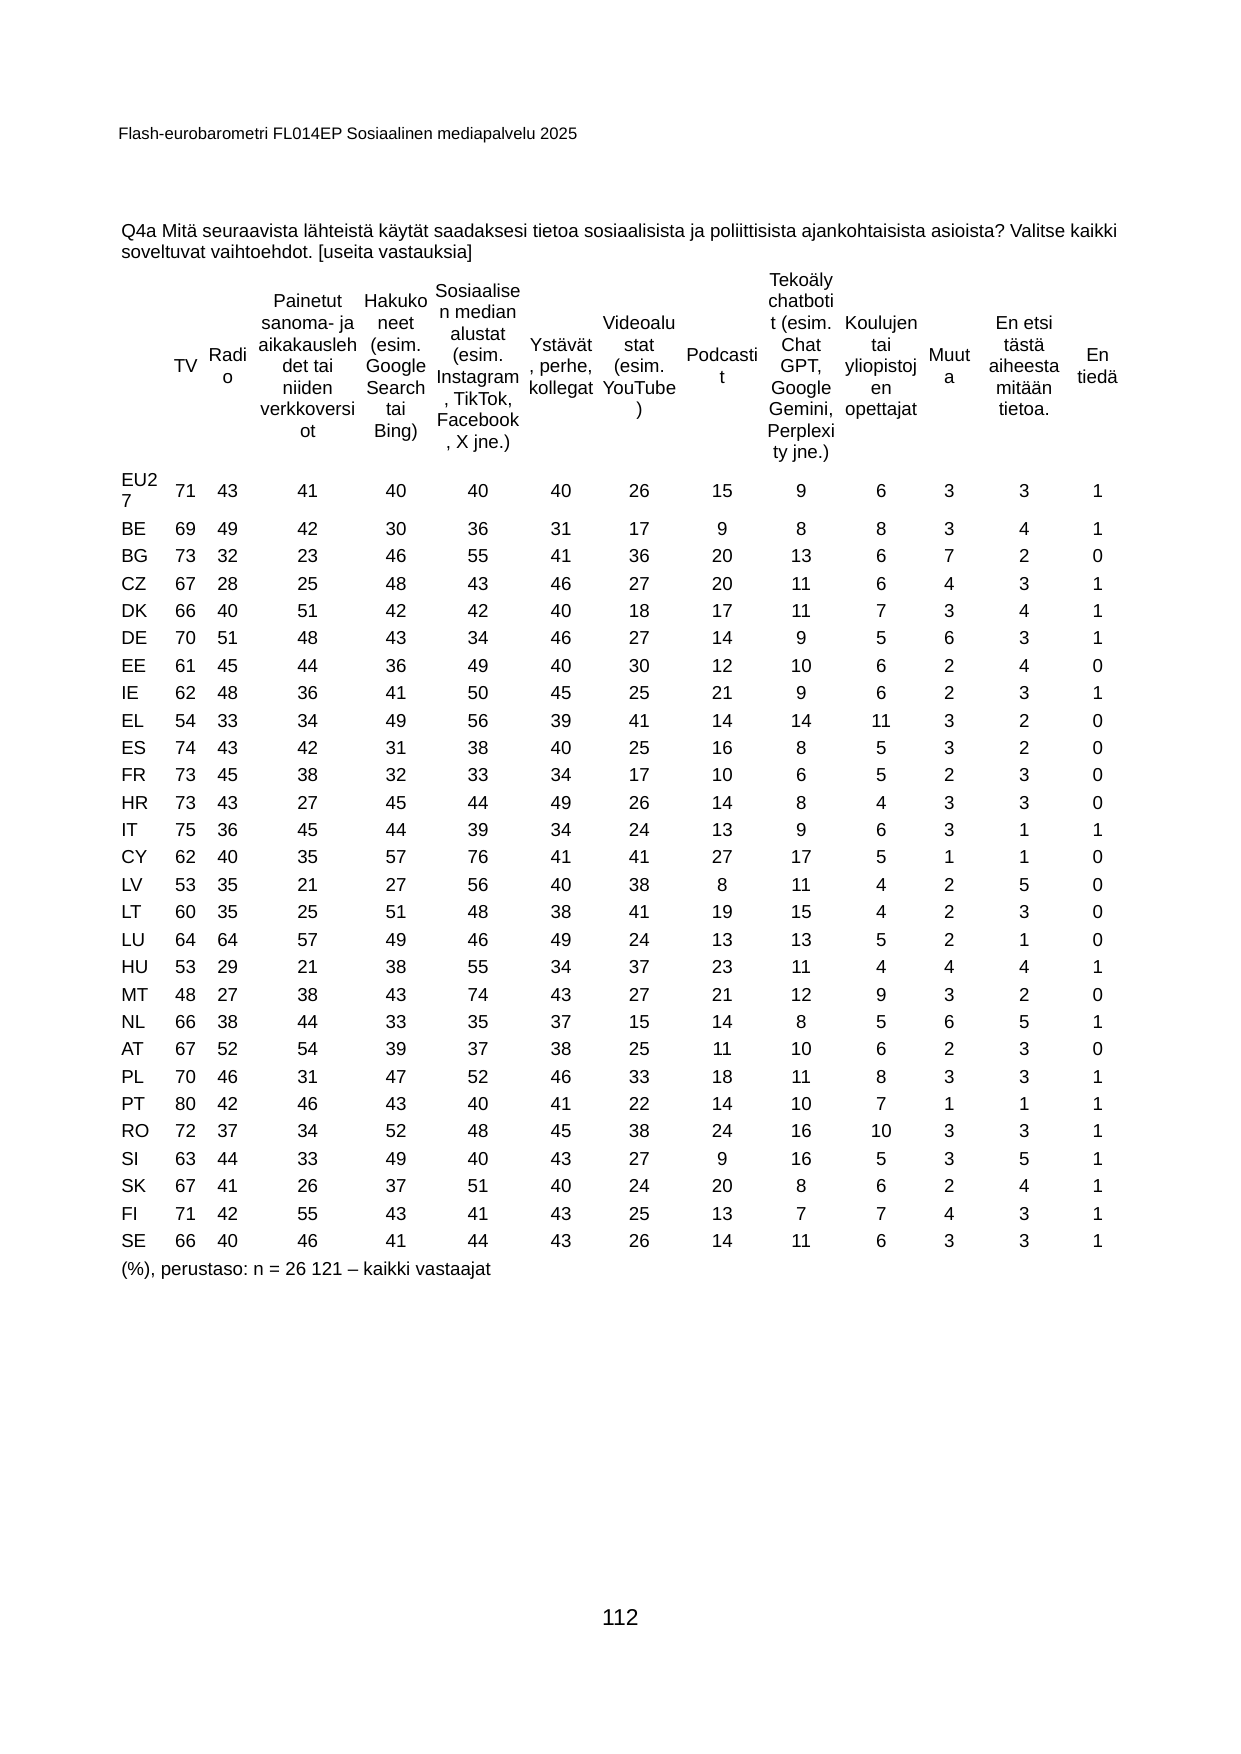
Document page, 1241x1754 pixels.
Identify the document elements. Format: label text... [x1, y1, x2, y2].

table_cell 3 [975, 898, 1073, 926]
table_cell DK [118, 597, 170, 624]
table_cell 4 [839, 871, 923, 898]
table_cell 66 [170, 1227, 200, 1254]
table_cell 40 [360, 466, 431, 515]
table_cell 5 [839, 926, 923, 953]
table_cell 57 [360, 844, 431, 871]
table_cell 3 [923, 734, 975, 761]
table_cell 3 [923, 789, 975, 816]
table_cell 74 [170, 734, 200, 761]
table_cell Radio [200, 266, 255, 466]
table_cell 37 [360, 1172, 431, 1199]
table_cell 1 [1073, 1200, 1122, 1227]
table_cell 15 [597, 1008, 681, 1035]
table_cell 1 [1073, 1118, 1122, 1145]
table_cell 36 [431, 515, 524, 542]
table_cell 40 [431, 1145, 524, 1172]
table_cell En etsi tästä aiheesta mitään tietoa. [975, 266, 1073, 466]
table_cell 39 [360, 1035, 431, 1063]
table_cell 33 [597, 1063, 681, 1090]
table_cell 12 [681, 652, 763, 679]
table_cell 3 [923, 816, 975, 843]
table_cell 25 [597, 679, 681, 706]
table_cell 14 [681, 789, 763, 816]
table_cell 38 [597, 871, 681, 898]
table_cell 4 [975, 597, 1073, 624]
table_cell 32 [360, 761, 431, 789]
table_cell 24 [681, 1118, 763, 1145]
table_cell 46 [255, 1090, 360, 1117]
table_cell EL [118, 706, 170, 734]
table_cell 20 [681, 570, 763, 597]
table_cell 41 [200, 1172, 255, 1199]
table_cell 11 [763, 1063, 839, 1090]
table_cell 9 [681, 1145, 763, 1172]
table_cell 3 [923, 1063, 975, 1090]
table_cell 16 [763, 1118, 839, 1145]
table_cell 1 [975, 844, 1073, 871]
table_cell 24 [597, 816, 681, 843]
table_cell 0 [1073, 1035, 1122, 1063]
table_cell 41 [524, 542, 597, 569]
table_cell HR [118, 789, 170, 816]
table_cell 43 [360, 1200, 431, 1227]
table_cell 19 [681, 898, 763, 926]
table_cell 4 [975, 1172, 1073, 1199]
table_cell 36 [200, 816, 255, 843]
table_cell 9 [763, 466, 839, 515]
table_cell 34 [255, 1118, 360, 1145]
table_cell MT [118, 980, 170, 1008]
table_cell 20 [681, 1172, 763, 1199]
table_cell 6 [923, 624, 975, 652]
table_cell 35 [200, 898, 255, 926]
table_cell 40 [524, 466, 597, 515]
table_cell 10 [763, 1035, 839, 1063]
table_cell 2 [923, 1172, 975, 1199]
table_cell 0 [1073, 980, 1122, 1008]
table_cell 1 [1073, 1063, 1122, 1090]
table_cell 21 [681, 980, 763, 1008]
table_cell 11 [763, 597, 839, 624]
table_cell 14 [763, 706, 839, 734]
table_cell 11 [763, 570, 839, 597]
table_cell 15 [763, 898, 839, 926]
table_cell 5 [839, 1145, 923, 1172]
table_cell 1 [1073, 466, 1122, 515]
table_cell 46 [360, 542, 431, 569]
table_cell 49 [524, 789, 597, 816]
table_cell 56 [431, 706, 524, 734]
table_cell 17 [763, 844, 839, 871]
table_cell 48 [255, 624, 360, 652]
table_cell 71 [170, 1200, 200, 1227]
table_cell 38 [255, 980, 360, 1008]
table_cell 44 [200, 1145, 255, 1172]
table_cell 54 [255, 1035, 360, 1063]
table_cell 13 [681, 816, 763, 843]
table_cell 41 [431, 1200, 524, 1227]
table_cell 2 [975, 542, 1073, 569]
table_cell 6 [839, 1035, 923, 1063]
table_cell 7 [839, 597, 923, 624]
table_cell 56 [431, 871, 524, 898]
table_cell 67 [170, 1172, 200, 1199]
table_cell 1 [1073, 1008, 1122, 1035]
table_cell BG [118, 542, 170, 569]
table_cell 66 [170, 597, 200, 624]
table_cell 8 [763, 734, 839, 761]
table_cell 33 [255, 1145, 360, 1172]
table_cell 3 [975, 761, 1073, 789]
table_cell 46 [524, 624, 597, 652]
table_cell 21 [255, 871, 360, 898]
table_cell 80 [170, 1090, 200, 1117]
table_cell 53 [170, 871, 200, 898]
table_cell 55 [255, 1200, 360, 1227]
table_cell 40 [200, 844, 255, 871]
table_cell 42 [255, 515, 360, 542]
table_cell 37 [200, 1118, 255, 1145]
table_cell 52 [360, 1118, 431, 1145]
table_cell SI [118, 1145, 170, 1172]
table_cell 8 [763, 515, 839, 542]
table_cell LT [118, 898, 170, 926]
table_cell 9 [763, 679, 839, 706]
table_cell 40 [200, 597, 255, 624]
table_cell 6 [839, 466, 923, 515]
table_cell 3 [975, 624, 1073, 652]
table_cell 39 [431, 816, 524, 843]
table_cell 74 [431, 980, 524, 1008]
table_cell 62 [170, 844, 200, 871]
table_cell 70 [170, 624, 200, 652]
table_cell 13 [763, 542, 839, 569]
table_cell 3 [975, 679, 1073, 706]
table_cell 17 [597, 761, 681, 789]
table_cell 38 [524, 898, 597, 926]
table_cell 55 [431, 542, 524, 569]
table_cell 8 [839, 515, 923, 542]
table_cell 11 [763, 953, 839, 980]
table_cell 30 [360, 515, 431, 542]
table_cell 11 [681, 1035, 763, 1063]
table_cell En tiedä [1073, 266, 1122, 466]
table_cell 1 [1073, 1145, 1122, 1172]
table_cell 4 [975, 515, 1073, 542]
table_cell 51 [255, 597, 360, 624]
table_cell 13 [681, 1200, 763, 1227]
table_cell 40 [524, 871, 597, 898]
table_cell 40 [524, 1172, 597, 1199]
table_cell 43 [431, 570, 524, 597]
table_cell 23 [681, 953, 763, 980]
table_cell NL [118, 1008, 170, 1035]
table_cell 1 [1073, 816, 1122, 843]
table_cell 9 [839, 980, 923, 1008]
table_cell 3 [923, 466, 975, 515]
table_cell 3 [923, 515, 975, 542]
table_cell 39 [524, 706, 597, 734]
table_cell 5 [839, 844, 923, 871]
table_cell 1 [1073, 1227, 1122, 1254]
table_cell 72 [170, 1118, 200, 1145]
table_cell 60 [170, 898, 200, 926]
table_cell 3 [923, 706, 975, 734]
table_cell 1 [1073, 570, 1122, 597]
table_cell LV [118, 871, 170, 898]
table_cell 55 [431, 953, 524, 980]
table_cell 9 [681, 515, 763, 542]
table_cell 3 [975, 1035, 1073, 1063]
table_cell 7 [763, 1200, 839, 1227]
table_cell 22 [597, 1090, 681, 1117]
table_cell Sosiaalisen median alustat (esim. Instagram, TikTok, Facebook, X jne.) [431, 266, 524, 466]
table_cell 51 [200, 624, 255, 652]
table_cell 45 [524, 1118, 597, 1145]
table_cell 24 [597, 926, 681, 953]
table_cell 10 [763, 652, 839, 679]
table_cell 40 [524, 597, 597, 624]
table_cell (%), perustaso: n = 26 121 – kaikki vastaajat [118, 1254, 1122, 1282]
table_cell 11 [839, 706, 923, 734]
table_cell 27 [360, 871, 431, 898]
table_cell 52 [200, 1035, 255, 1063]
table_cell 40 [524, 734, 597, 761]
table_cell 51 [431, 1172, 524, 1199]
table_cell 43 [200, 789, 255, 816]
table_cell 42 [200, 1200, 255, 1227]
table_cell 43 [524, 1145, 597, 1172]
table_cell 8 [763, 1172, 839, 1199]
table_cell 29 [200, 953, 255, 980]
table_cell 43 [524, 1227, 597, 1254]
table_cell 32 [200, 542, 255, 569]
table_cell 4 [839, 789, 923, 816]
table_cell 11 [763, 871, 839, 898]
table_cell 16 [681, 734, 763, 761]
table_cell 41 [255, 466, 360, 515]
table_cell 42 [255, 734, 360, 761]
table_cell 8 [839, 1063, 923, 1090]
table_cell 6 [839, 816, 923, 843]
table_cell 45 [524, 679, 597, 706]
table_cell 2 [923, 926, 975, 953]
table_cell 18 [681, 1063, 763, 1090]
table_cell 53 [170, 953, 200, 980]
table_cell 27 [597, 570, 681, 597]
table_cell 33 [431, 761, 524, 789]
table_cell 64 [170, 926, 200, 953]
table_cell 50 [431, 679, 524, 706]
table_cell 23 [255, 542, 360, 569]
table_cell 2 [923, 871, 975, 898]
table_cell 44 [431, 789, 524, 816]
table_cell 27 [597, 624, 681, 652]
table_cell 40 [524, 652, 597, 679]
table_cell 24 [597, 1172, 681, 1199]
table_cell 41 [597, 844, 681, 871]
table_cell 67 [170, 1035, 200, 1063]
table_cell 26 [597, 1227, 681, 1254]
table_cell 34 [524, 816, 597, 843]
table_cell RO [118, 1118, 170, 1145]
table_cell 51 [360, 898, 431, 926]
table_cell 1 [1073, 679, 1122, 706]
table_cell 57 [255, 926, 360, 953]
table_cell 73 [170, 542, 200, 569]
table_cell 45 [360, 789, 431, 816]
table_cell FR [118, 761, 170, 789]
table_cell 17 [681, 597, 763, 624]
table_cell SK [118, 1172, 170, 1199]
table_cell Painetut sanoma- ja aikakauslehdet tai niiden verkkoversiot [255, 266, 360, 466]
table_cell 0 [1073, 926, 1122, 953]
table_cell 46 [524, 570, 597, 597]
table_cell 40 [200, 1227, 255, 1254]
table_cell 20 [681, 542, 763, 569]
table_cell IT [118, 816, 170, 843]
table_cell 0 [1073, 652, 1122, 679]
table_cell 8 [763, 1008, 839, 1035]
table_cell 6 [839, 1227, 923, 1254]
table_cell 1 [975, 926, 1073, 953]
table_cell 45 [200, 761, 255, 789]
table_cell 38 [524, 1035, 597, 1063]
table_cell 41 [360, 679, 431, 706]
table_cell Hakukoneet (esim. Google Search tai Bing) [360, 266, 431, 466]
table_cell Muuta [923, 266, 975, 466]
table_cell 7 [839, 1200, 923, 1227]
table_cell 47 [360, 1063, 431, 1090]
table_cell 11 [763, 1227, 839, 1254]
table_cell 41 [524, 1090, 597, 1117]
table_cell HU [118, 953, 170, 980]
table_cell 63 [170, 1145, 200, 1172]
table_cell 52 [431, 1063, 524, 1090]
table_cell 61 [170, 652, 200, 679]
table_cell Ystävät, perhe, kollegat [524, 266, 597, 466]
table_cell 45 [200, 652, 255, 679]
table_cell 21 [681, 679, 763, 706]
table_cell 37 [524, 1008, 597, 1035]
table_cell 6 [839, 542, 923, 569]
table_cell 1 [923, 1090, 975, 1117]
table_cell DE [118, 624, 170, 652]
table_cell CZ [118, 570, 170, 597]
table_cell 25 [597, 1035, 681, 1063]
table_cell 48 [170, 980, 200, 1008]
table_cell 34 [431, 624, 524, 652]
table_cell 49 [200, 515, 255, 542]
table_cell 1 [1073, 597, 1122, 624]
table_cell 37 [431, 1035, 524, 1063]
table_cell 38 [597, 1118, 681, 1145]
table_cell 44 [360, 816, 431, 843]
table_cell 1 [975, 816, 1073, 843]
table_cell 44 [431, 1227, 524, 1254]
table_cell 76 [431, 844, 524, 871]
table_cell 10 [839, 1118, 923, 1145]
table_cell 75 [170, 816, 200, 843]
table_cell 34 [524, 953, 597, 980]
table_cell 26 [255, 1172, 360, 1199]
table_cell 27 [255, 789, 360, 816]
table_cell 1 [923, 844, 975, 871]
table_cell 14 [681, 624, 763, 652]
table_cell 4 [975, 953, 1073, 980]
table_cell 38 [200, 1008, 255, 1035]
table_cell 38 [360, 953, 431, 980]
table_cell [118, 266, 170, 466]
table_cell 0 [1073, 789, 1122, 816]
table_cell 43 [524, 1200, 597, 1227]
table_cell TV [170, 266, 200, 466]
table_cell 34 [255, 706, 360, 734]
table_cell CY [118, 844, 170, 871]
table_cell 0 [1073, 761, 1122, 789]
table_cell 3 [923, 1118, 975, 1145]
table_cell 71 [170, 466, 200, 515]
table_cell 31 [255, 1063, 360, 1090]
table_cell 12 [763, 980, 839, 1008]
table_cell 14 [681, 1008, 763, 1035]
table_cell 46 [431, 926, 524, 953]
table_cell 2 [975, 734, 1073, 761]
table_cell 5 [975, 1008, 1073, 1035]
table_cell 10 [763, 1090, 839, 1117]
table_cell PT [118, 1090, 170, 1117]
table_cell 45 [255, 816, 360, 843]
table_cell 4 [839, 953, 923, 980]
table_cell 48 [200, 679, 255, 706]
table_cell 3 [923, 597, 975, 624]
table_cell 4 [923, 1200, 975, 1227]
table_cell 27 [597, 980, 681, 1008]
table_cell 33 [360, 1008, 431, 1035]
table_cell 2 [923, 761, 975, 789]
table_cell 0 [1073, 706, 1122, 734]
table_cell 6 [839, 570, 923, 597]
table_cell 4 [839, 898, 923, 926]
table_cell 37 [597, 953, 681, 980]
table_cell 18 [597, 597, 681, 624]
table_cell 43 [360, 980, 431, 1008]
table_cell 7 [923, 542, 975, 569]
table_cell 27 [597, 1145, 681, 1172]
table_cell 27 [681, 844, 763, 871]
table_cell 1 [975, 1090, 1073, 1117]
table_cell 43 [200, 734, 255, 761]
table_cell 3 [975, 570, 1073, 597]
table_cell Videoalustat (esim. YouTube) [597, 266, 681, 466]
table_cell Koulujen tai yliopistojen opettajat [839, 266, 923, 466]
table_cell 4 [975, 652, 1073, 679]
table_cell 49 [360, 926, 431, 953]
table_cell LU [118, 926, 170, 953]
table_cell 48 [360, 570, 431, 597]
table_cell 1 [1073, 953, 1122, 980]
table_cell 30 [597, 652, 681, 679]
table_cell 26 [597, 466, 681, 515]
table_cell 5 [839, 1008, 923, 1035]
table_cell 5 [975, 871, 1073, 898]
table_cell 3 [923, 1227, 975, 1254]
table_cell 0 [1073, 844, 1122, 871]
table_cell 14 [681, 706, 763, 734]
table_cell 1 [1073, 624, 1122, 652]
table_cell 48 [431, 1118, 524, 1145]
table_cell 33 [200, 706, 255, 734]
table_cell 41 [360, 1227, 431, 1254]
table_cell 8 [763, 789, 839, 816]
table_cell 46 [200, 1063, 255, 1090]
table_cell 3 [975, 789, 1073, 816]
table_cell IE [118, 679, 170, 706]
table_cell 9 [763, 624, 839, 652]
table_cell 6 [763, 761, 839, 789]
table_cell 25 [255, 898, 360, 926]
table_cell BE [118, 515, 170, 542]
table_cell 1 [1073, 1090, 1122, 1117]
table_cell 25 [597, 734, 681, 761]
table_cell 34 [524, 761, 597, 789]
table_cell 49 [431, 652, 524, 679]
table_cell 15 [681, 466, 763, 515]
table_cell PL [118, 1063, 170, 1090]
table_cell 41 [597, 706, 681, 734]
table_cell 44 [255, 652, 360, 679]
table_cell 0 [1073, 542, 1122, 569]
table_cell 1 [1073, 515, 1122, 542]
table_cell 36 [360, 652, 431, 679]
table_cell 0 [1073, 734, 1122, 761]
table_cell 27 [200, 980, 255, 1008]
table_cell 8 [681, 871, 763, 898]
table_cell 73 [170, 789, 200, 816]
table_cell FI [118, 1200, 170, 1227]
table_cell EE [118, 652, 170, 679]
table_cell 43 [200, 466, 255, 515]
table_cell 40 [431, 466, 524, 515]
table_cell 3 [923, 980, 975, 1008]
table_cell 35 [431, 1008, 524, 1035]
table_cell 73 [170, 761, 200, 789]
table_cell 38 [255, 761, 360, 789]
table_cell 5 [839, 734, 923, 761]
table_cell Podcastit [681, 266, 763, 466]
table_cell 17 [597, 515, 681, 542]
table_cell 14 [681, 1090, 763, 1117]
table_cell 43 [360, 1090, 431, 1117]
table_cell 2 [923, 1035, 975, 1063]
table_cell 5 [839, 624, 923, 652]
table_cell 41 [524, 844, 597, 871]
table_cell 49 [360, 1145, 431, 1172]
table_cell 5 [975, 1145, 1073, 1172]
table_cell 54 [170, 706, 200, 734]
table_cell 35 [255, 844, 360, 871]
table_cell 0 [1073, 898, 1122, 926]
table_cell 4 [923, 953, 975, 980]
table_cell 6 [923, 1008, 975, 1035]
table_cell 66 [170, 1008, 200, 1035]
table_cell 41 [597, 898, 681, 926]
table_cell 1 [1073, 1172, 1122, 1199]
table_cell 4 [923, 570, 975, 597]
table_header Q4a Mitä seuraavista lähteistä käytät saadaksesi tietoa sosiaalisista ja poliittisista ajankohtaisista asioista? Valitse kaikki soveltuvat vaihtoehdot. [useita vastauksia] [118, 217, 1122, 266]
table_cell 2 [923, 898, 975, 926]
table_cell 6 [839, 1172, 923, 1199]
table_cell 70 [170, 1063, 200, 1090]
table_cell 21 [255, 953, 360, 980]
table_cell 16 [763, 1145, 839, 1172]
table_cell 67 [170, 570, 200, 597]
table_cell 62 [170, 679, 200, 706]
table_cell SE [118, 1227, 170, 1254]
table_cell 31 [524, 515, 597, 542]
table_cell 25 [255, 570, 360, 597]
table_cell 13 [681, 926, 763, 953]
table_cell 2 [923, 652, 975, 679]
table_cell 42 [200, 1090, 255, 1117]
table_cell 0 [1073, 871, 1122, 898]
table_cell 36 [255, 679, 360, 706]
table_cell 44 [255, 1008, 360, 1035]
table_cell 2 [975, 706, 1073, 734]
table_cell 42 [431, 597, 524, 624]
table_cell 42 [360, 597, 431, 624]
table_cell 6 [839, 652, 923, 679]
table_cell 43 [360, 624, 431, 652]
table_cell 5 [839, 761, 923, 789]
table_cell 10 [681, 761, 763, 789]
table_cell 3 [975, 1118, 1073, 1145]
table_cell 3 [975, 466, 1073, 515]
table_cell 3 [975, 1200, 1073, 1227]
table_cell 3 [923, 1145, 975, 1172]
table_cell 48 [431, 898, 524, 926]
table_cell 3 [975, 1227, 1073, 1254]
table_cell 46 [524, 1063, 597, 1090]
table_cell Tekoälychatbotit (esim. Chat GPT, Google Gemini, Perplexity jne.) [763, 266, 839, 466]
table_cell 9 [763, 816, 839, 843]
table_cell 2 [975, 980, 1073, 1008]
table_cell 25 [597, 1200, 681, 1227]
table_cell 36 [597, 542, 681, 569]
table_cell 2 [923, 679, 975, 706]
table_cell 46 [255, 1227, 360, 1254]
table_cell 3 [975, 1063, 1073, 1090]
table_cell 6 [839, 679, 923, 706]
table_cell EU27 [118, 466, 170, 515]
table_cell 14 [681, 1227, 763, 1254]
table_cell 35 [200, 871, 255, 898]
table_cell 7 [839, 1090, 923, 1117]
table_cell 28 [200, 570, 255, 597]
table_cell 40 [431, 1090, 524, 1117]
table_cell 64 [200, 926, 255, 953]
table_cell 69 [170, 515, 200, 542]
table_cell ES [118, 734, 170, 761]
table_cell 38 [431, 734, 524, 761]
table_cell 26 [597, 789, 681, 816]
table_cell 31 [360, 734, 431, 761]
table_cell 49 [360, 706, 431, 734]
table_cell 13 [763, 926, 839, 953]
table_cell 49 [524, 926, 597, 953]
table_cell 43 [524, 980, 597, 1008]
table_cell AT [118, 1035, 170, 1063]
